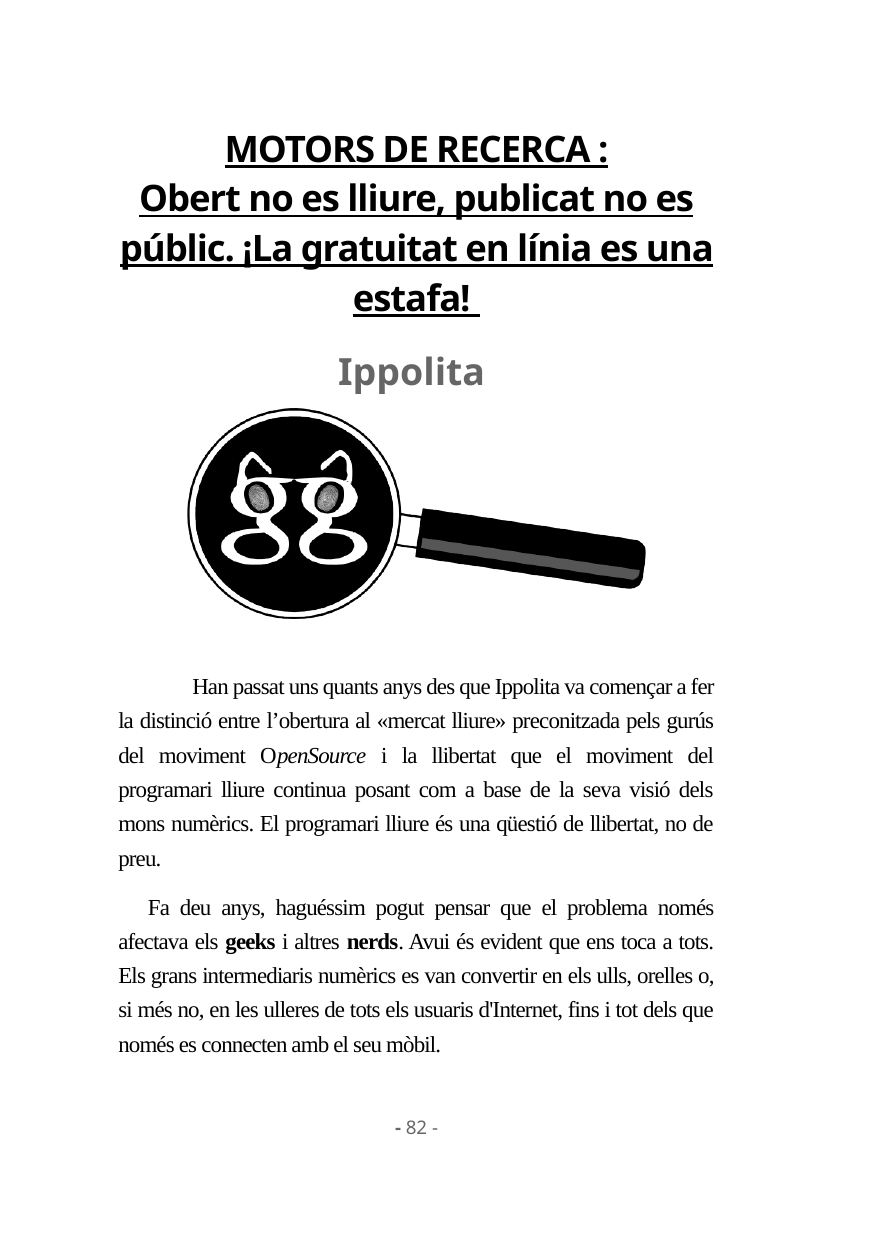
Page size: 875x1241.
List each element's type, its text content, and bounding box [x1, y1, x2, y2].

subtitle MOTORS DE RECERCA : Obert no es lliure, publicat no es públic. ¡La gratuitat en línia es una estafa! [118, 123, 714, 322]
subtitle Ippolita [118, 346, 714, 397]
text Fa deu anys, haguéssim pogut pensar que el problema només afectava els geeks i altres nerds. Avui és evident que ens toca a tots. Els grans intermediaris numèrics es van convertir en els ulls, orelles o, si més no, en les ulleres de tots els usuaris d'Internet, fins i tot dels que només es connecten amb el seu mòbil. [118, 888, 714, 1059]
text Han passat uns quants anys des que Ippolita va començar a fer la distinció entre l’obertura al «mercat lliure» preconitzada pels gurús del moviment OpenSource i la llibertat que el moviment del programari lliure continua posant com a base de la seva visió dels mons numèrics. El programari lliure és una qüestió de llibertat, no de preu. [118, 667, 714, 873]
